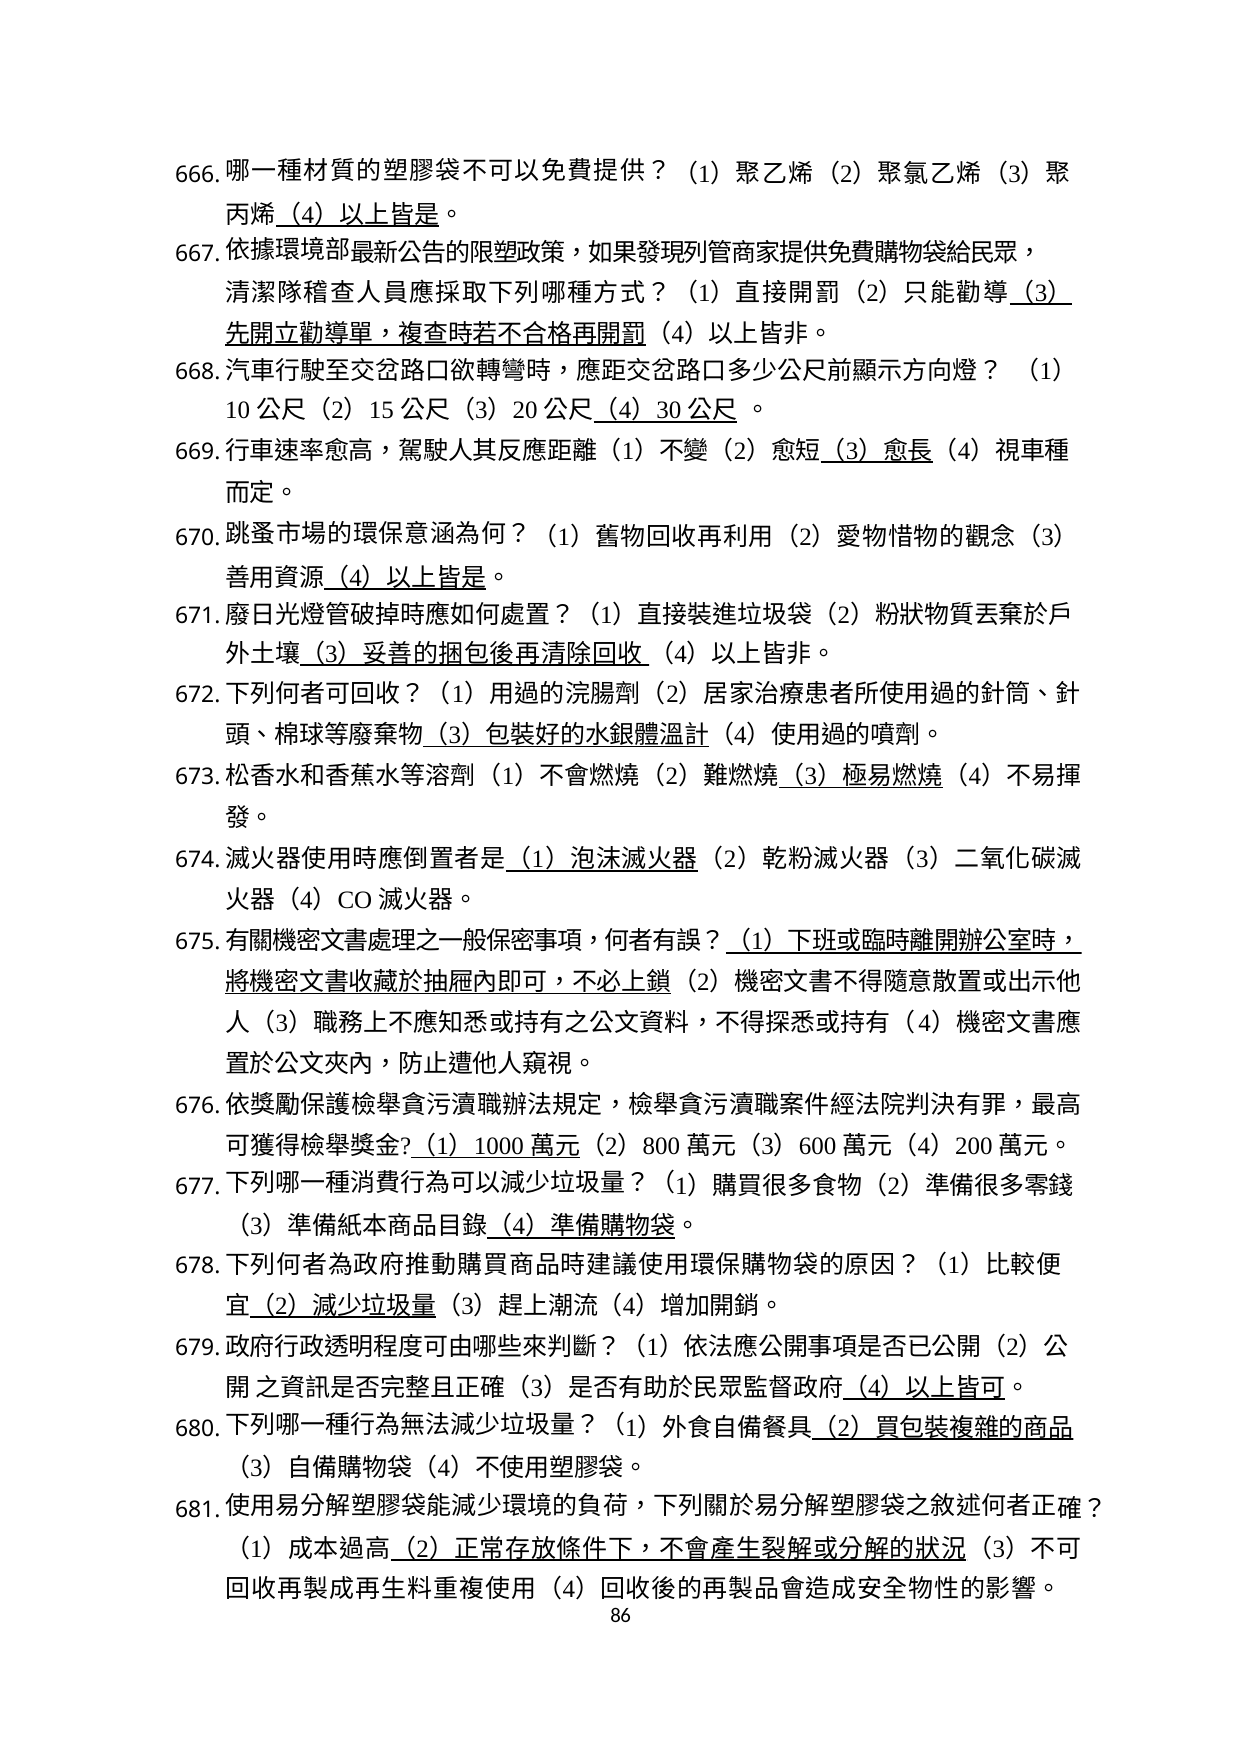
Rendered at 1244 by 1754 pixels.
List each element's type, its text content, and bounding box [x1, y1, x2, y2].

list 依據環境部最新公告的限塑政策，如果發現列管商家提供免費購物袋給民眾， [175, 235, 1119, 268]
list 下列何者為政府推動購買商品時建議使用環保購物袋的原因？（1）比較便宜（2）減少垃圾量（3）趕上潮流（4）增加開銷。 [175, 1244, 1080, 1322]
list 依獎勵保護檢舉貪污瀆職辦法規定，檢舉貪污瀆職案件經法院判決有罪，最高可獲得檢舉獎金?（1）1000 萬元（2）800 萬元（3）600 萬元（4）200 萬元。 [175, 1084, 1082, 1162]
list 行車速率愈高，駕駛人其反應距離（1）不變（2）愈短（3）愈長（4）視車種而定。 [175, 430, 1082, 508]
text 外土壤（3）妥善的捆包後再清除回收 （4）以上皆非。 [225, 633, 1119, 669]
list 哪一種材質的塑膠袋不可以免費提供？（1）聚乙烯（2）聚氯乙烯（3）聚丙烯（4）以上皆是。 [175, 150, 1080, 230]
text 清潔隊稽查人員應採取下列哪種方式？（1）直接開罰（2）只能勸導（3）先開立勸導單，複查時若不合格再開罰（4）以上皆非。 [225, 272, 1082, 350]
list 廢日光燈管破掉時應如何處置？（1）直接裝進垃圾袋（2）粉狀物質丟棄於戶 [175, 598, 1119, 630]
list 汽車行駛至交岔路口欲轉彎時，應距交岔路口多少公尺前顯示方向燈？ （1） [175, 354, 1119, 386]
list 下列何者可回收？（1）用過的浣腸劑（2）居家治療患者所使用過的針筒、針頭、棉球等廢棄物（3）包裝好的水銀體溫計（4）使用過的噴劑。 [175, 674, 1082, 751]
list 松香水和香蕉水等溶劑（1）不會燃燒（2）難燃燒（3）極易燃燒（4）不易揮發。 [175, 756, 1082, 833]
list 跳蚤市場的環保意涵為何？（1）舊物回收再利用（2）愛物惜物的觀念（3）善用資源（4）以上皆是。 [175, 514, 1080, 594]
list 滅火器使用時應倒置者是（1）泡沫滅火器（2）乾粉滅火器（3）二氧化碳滅火器（4）CO 滅火器。 [175, 839, 1082, 916]
text （3）準備紙本商品目錄（4）準備購物袋。 [225, 1206, 1119, 1242]
list 下列哪一種行為無法減少垃圾量？（1）外食自備餐具（2）買包裝複雜的商品 [175, 1408, 1119, 1443]
text 10 公尺（2）15 公尺（3）20 公尺（4）30 公尺 。 [225, 390, 1119, 426]
text （3）自備購物袋（4）不使用塑膠袋。 [225, 1447, 1119, 1484]
list 有關機密文書處理之一般保密事項，何者有誤？（1）下班或臨時離開辦公室時， 將機密文書收藏於抽屜內即可，不必上鎖（2）機密文書不得隨意散置或出示他人（3）職務上不應知悉或持有之公文資料，不得探悉或持有（4）機密文書應置於公文夾內，防止遭他人窺視。 [175, 921, 1082, 1080]
list 使用易分解塑膠袋能減少環境的負荷，下列關於易分解塑膠袋之敘述何者正確？（1）成本過高（2）正常存放條件下，不會產生裂解或分解的狀況（3）不可回收再製成再生料重複使用（4）回收後的再製品會造成安全物性的影響。 [175, 1486, 1082, 1604]
list 下列哪一種消費行為可以減少垃圾量？（1）購買很多食物（2）準備很多零錢 [175, 1166, 1119, 1202]
list 政府行政透明程度可由哪些來判斷？（1）依法應公開事項是否已公開（2）公開 之資訊是否完整且正確（3）是否有助於民眾監督政府（4）以上皆可。 [175, 1326, 1082, 1403]
